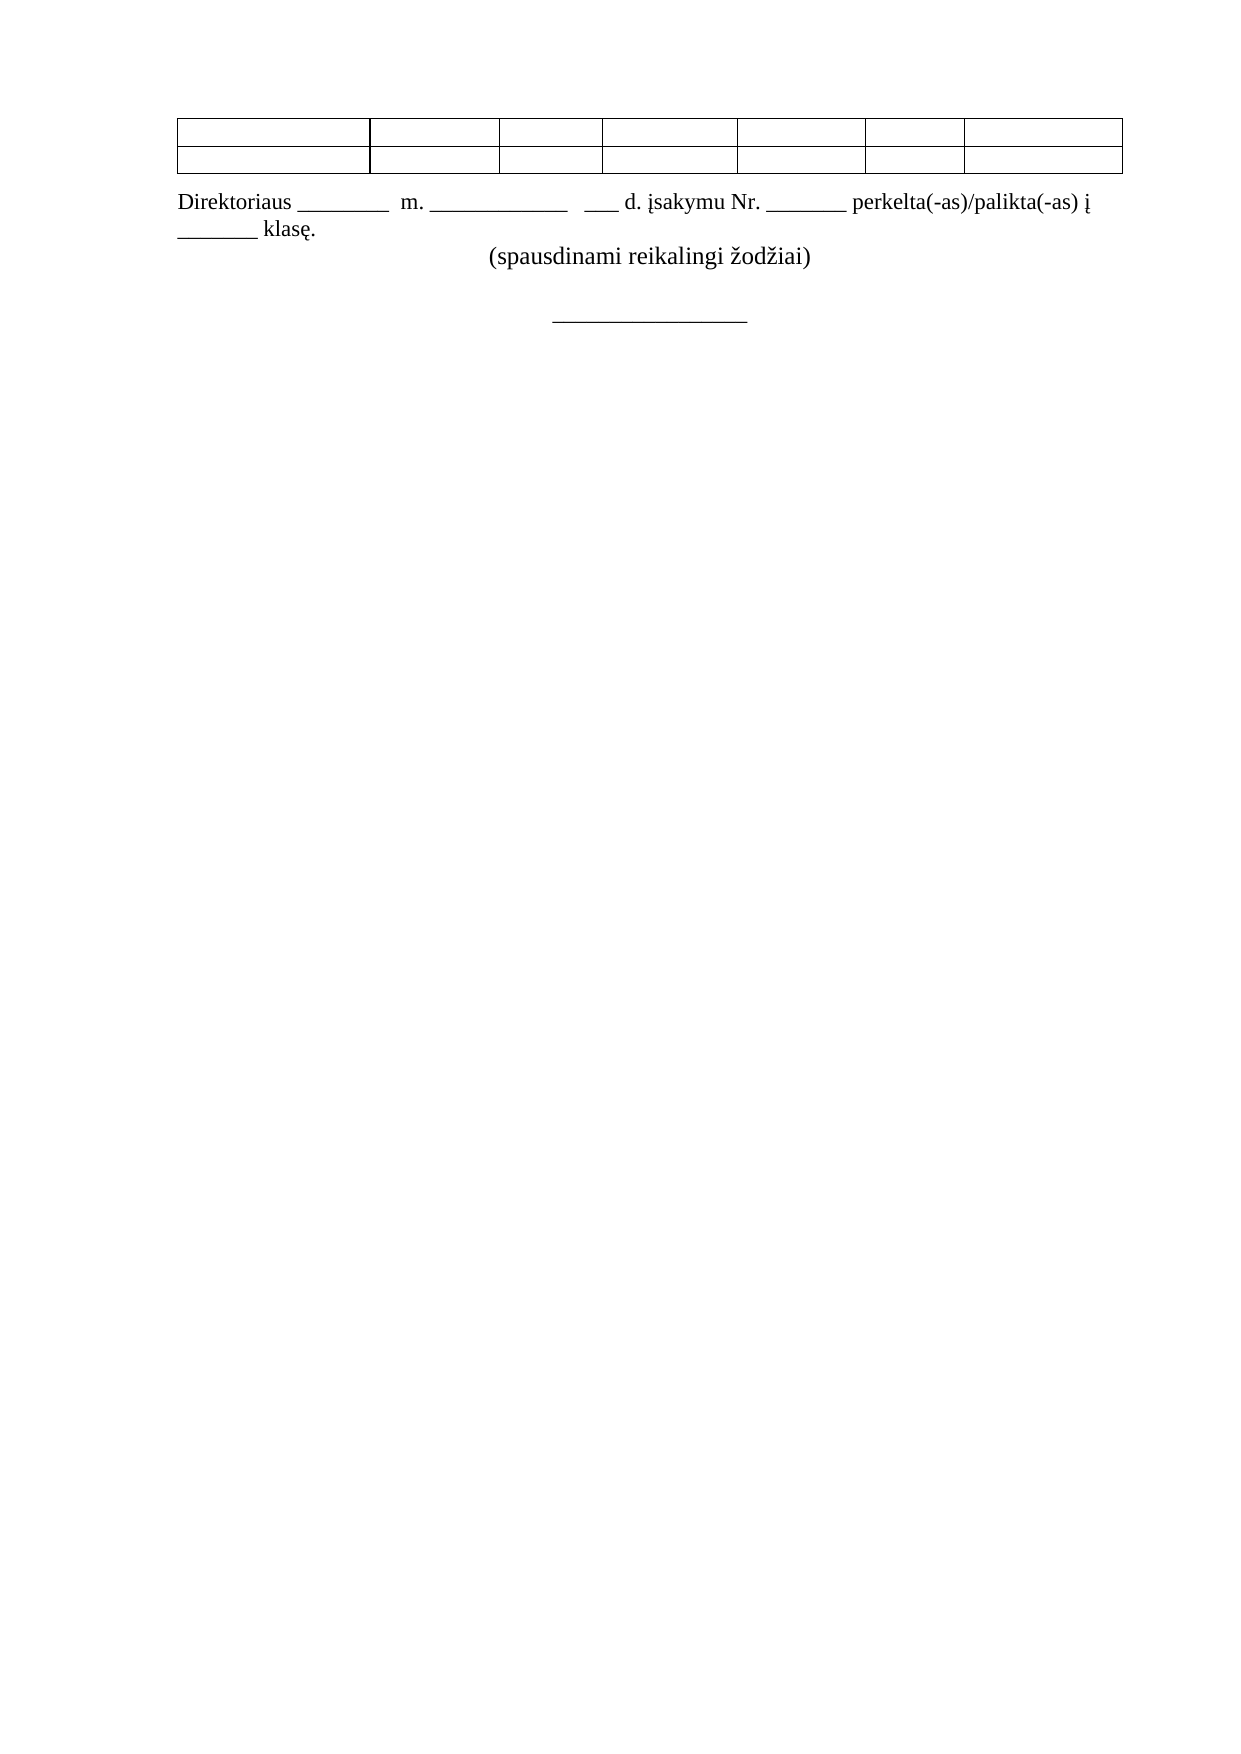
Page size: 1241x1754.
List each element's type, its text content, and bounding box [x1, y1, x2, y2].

text _________________ [177, 298, 1122, 325]
table_cell [866, 119, 964, 146]
table_cell [965, 119, 1122, 146]
table_cell [178, 147, 369, 173]
table_cell [965, 147, 1122, 173]
table_cell [603, 119, 737, 146]
text (spausdinami reikalingi žodžiai) [177, 241, 1122, 270]
table_cell [371, 119, 499, 146]
table_cell [178, 119, 369, 146]
text Direktoriaus ________ m. ____________ ___ d. įsakymu Nr. _______ perkelta(-as)/palikta(-as) į _______ klasę. [177, 188, 1122, 241]
table_cell [866, 147, 964, 173]
table_cell [603, 147, 737, 173]
table_cell [738, 147, 865, 173]
table_cell [500, 147, 602, 173]
table_cell [500, 119, 602, 146]
table_cell [738, 119, 865, 146]
table_cell [371, 147, 499, 173]
